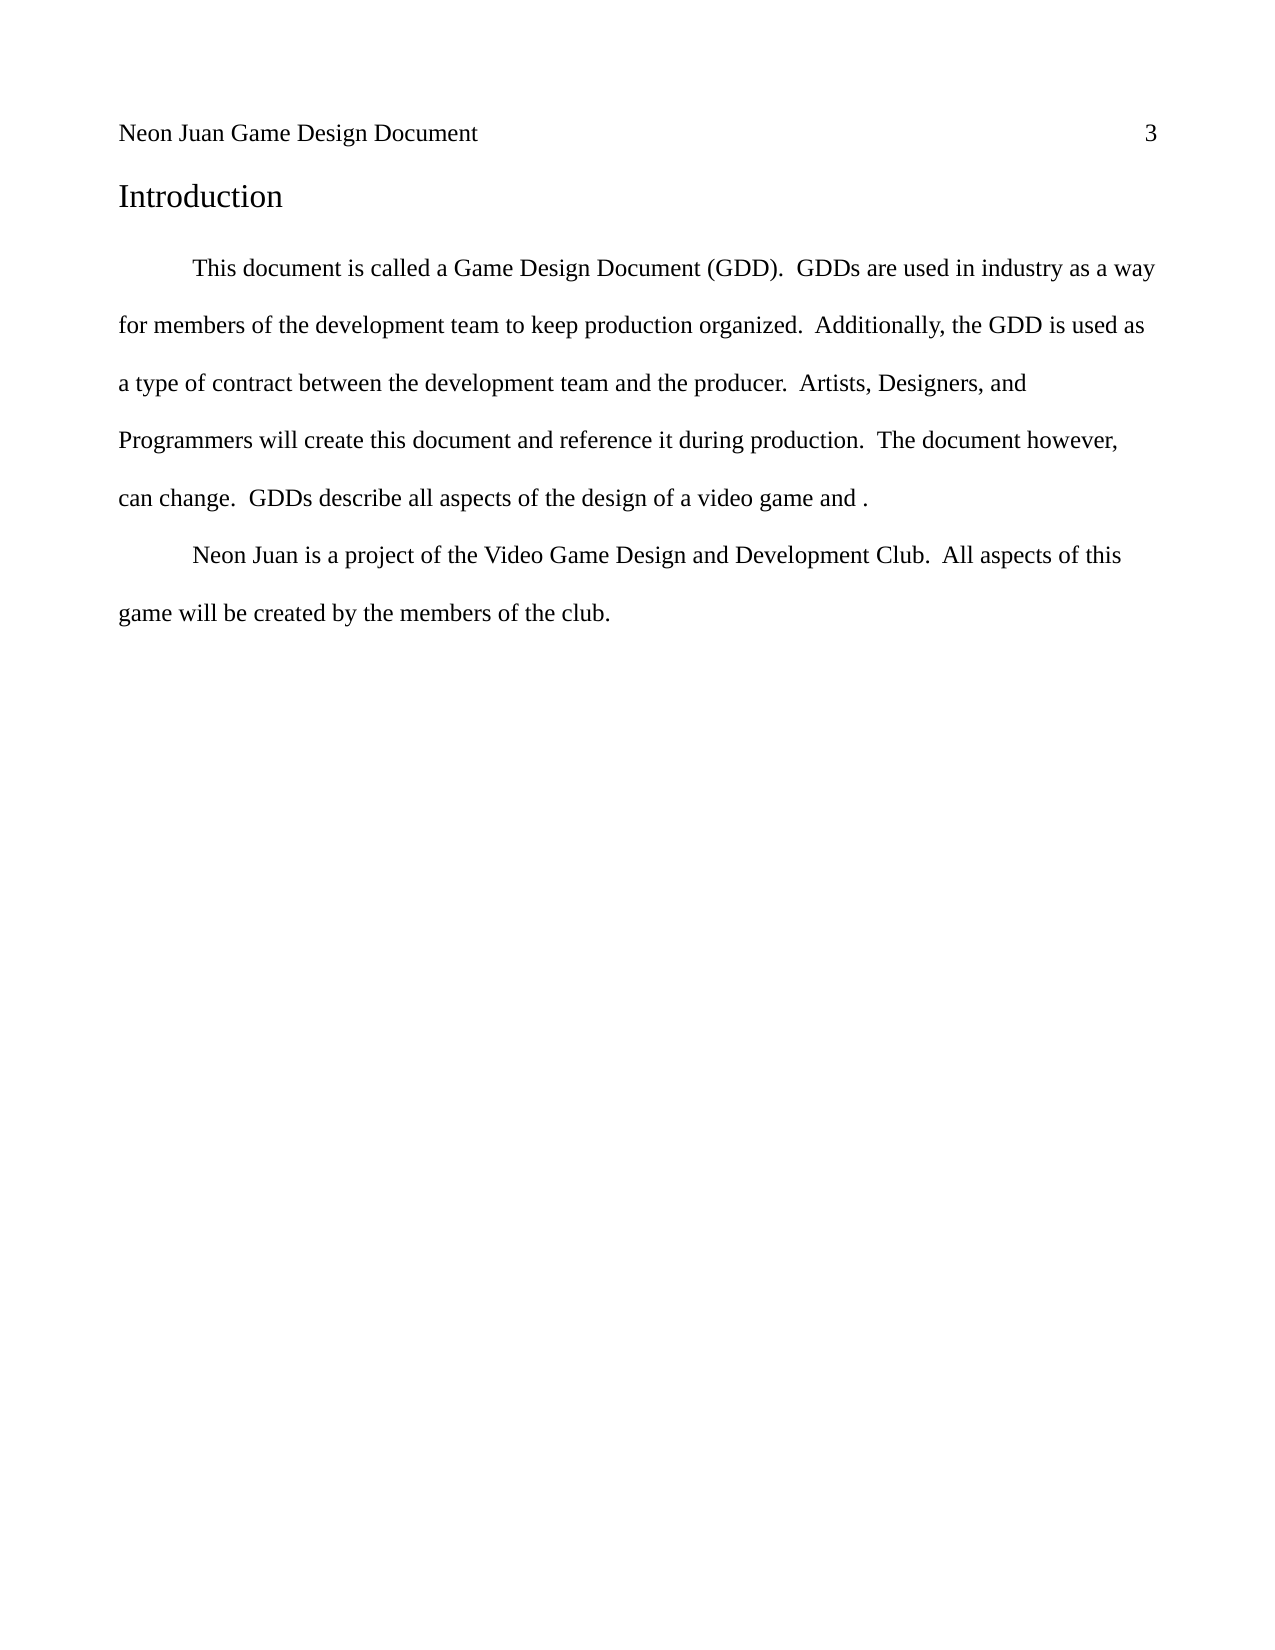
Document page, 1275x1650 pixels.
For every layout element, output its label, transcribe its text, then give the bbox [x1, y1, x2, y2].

text Introduction [118, 176, 1157, 215]
text Neon Juan is a project of the Video Game Design and Development Club. All aspects of this game will be created by the members of the club. [118, 541, 1157, 627]
text This document is called a Game Design Document (GDD). GDDs are used in industry as a way for members of the development team to keep production organized. Additionally, the GDD is used as a type of contract between the development team and the producer. Artists, Designers, and Programmers will create this document and reference it during production. The document however, can change. GDDs describe all aspects of the design of a video game and . [118, 253, 1157, 512]
